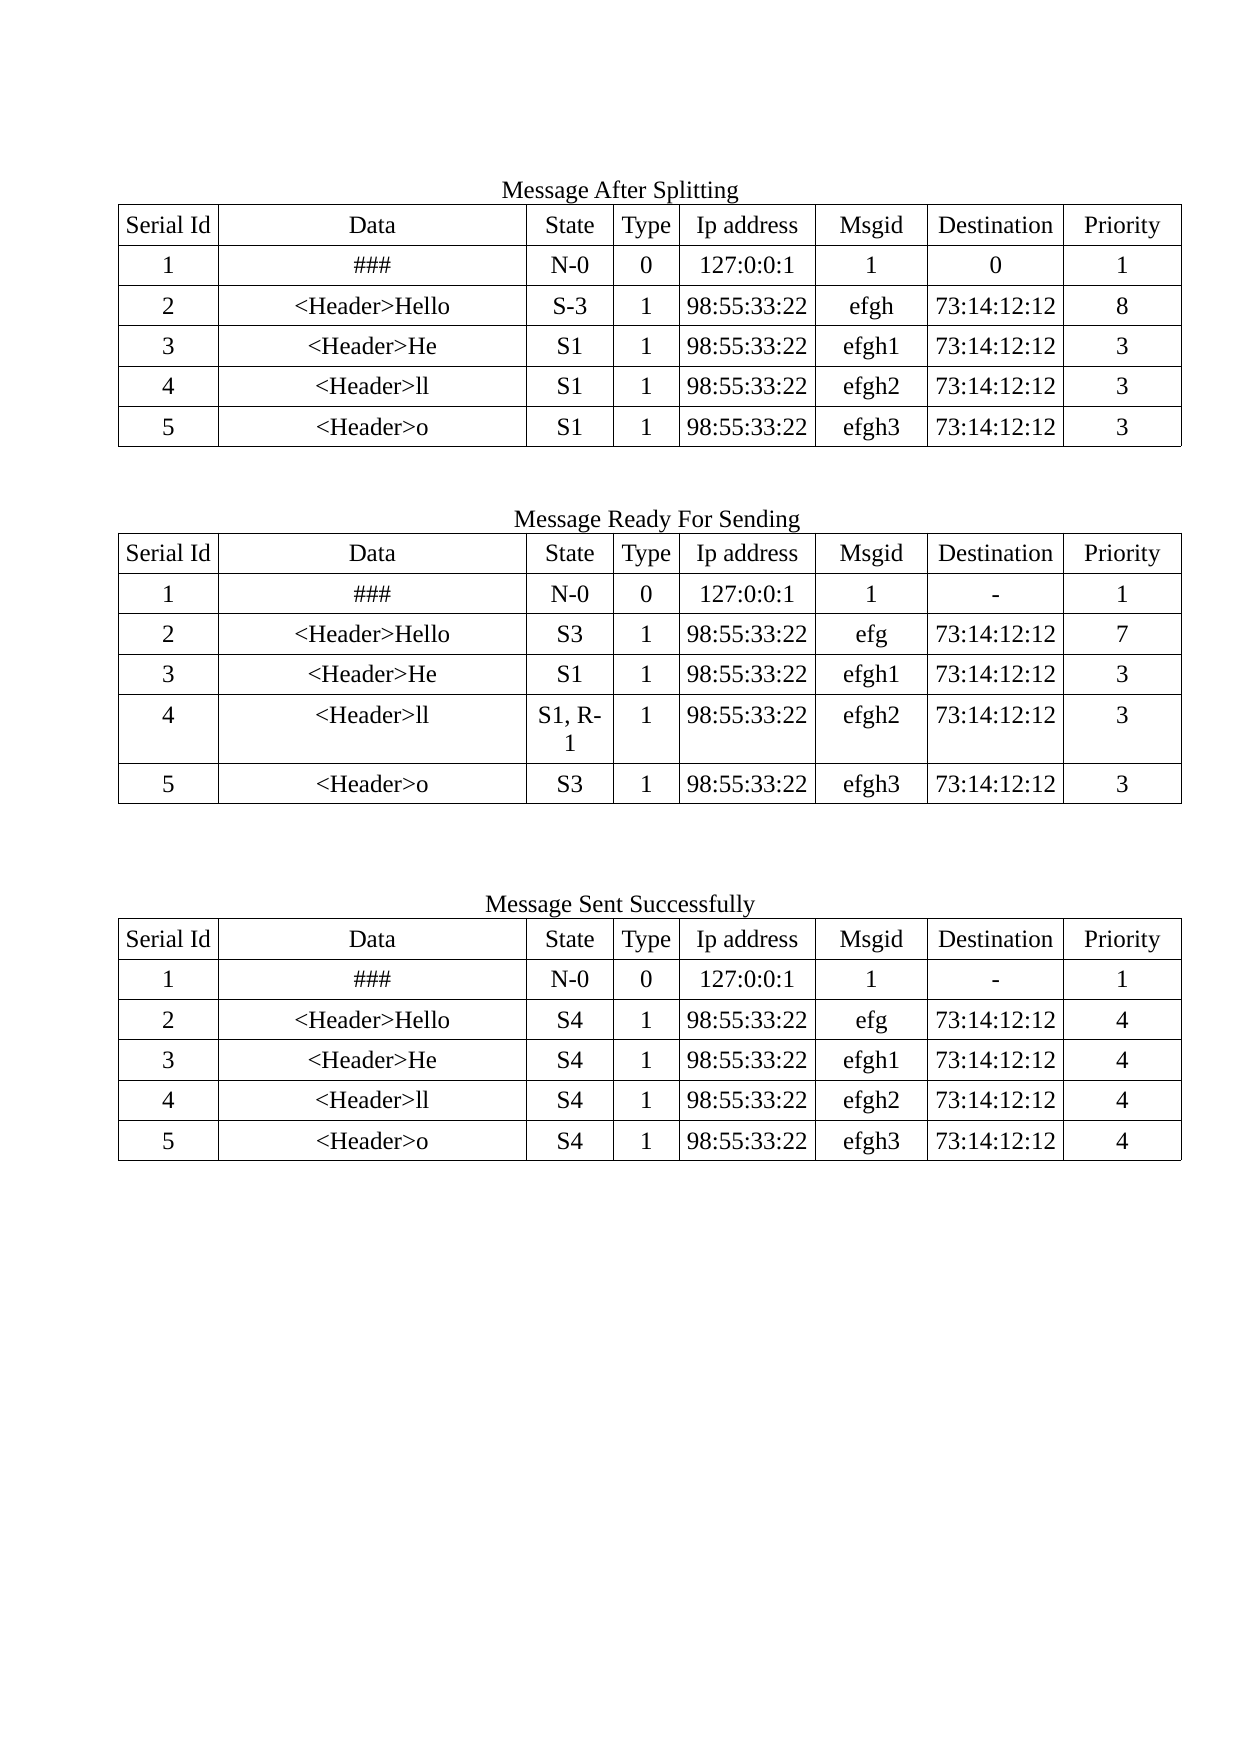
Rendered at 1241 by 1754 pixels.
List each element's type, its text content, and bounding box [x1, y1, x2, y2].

table_cell 127:0:0:1 [680, 574, 815, 613]
table_cell 127:0:0:1 [680, 246, 815, 285]
table_cell S1 [527, 367, 613, 406]
table_cell 73:14:12:12 [928, 695, 1063, 763]
table_cell 1 [614, 367, 679, 406]
table_cell 73:14:12:12 [928, 1081, 1063, 1120]
table_cell efg [816, 1000, 927, 1039]
table_cell 0 [614, 574, 679, 613]
table_cell 1 [614, 1121, 679, 1160]
table_cell 3 [1064, 764, 1181, 803]
table_header Msgid [816, 205, 927, 245]
table_cell 4 [1064, 1000, 1181, 1039]
table_header State [527, 919, 613, 959]
table_cell 5 [119, 764, 218, 803]
table_cell <Header>He [219, 655, 526, 694]
table_cell 98:55:33:22 [680, 614, 815, 653]
table_header Type [614, 534, 679, 573]
table_cell 98:55:33:22 [680, 286, 815, 325]
table_header State [527, 205, 613, 245]
table_cell 98:55:33:22 [680, 326, 815, 366]
table_cell 4 [119, 695, 218, 763]
table_cell 4 [1064, 1040, 1181, 1079]
table_cell ### [219, 960, 526, 999]
table_cell 98:55:33:22 [680, 695, 815, 763]
table_cell 1 [816, 574, 927, 613]
table_header Ip address [680, 919, 815, 959]
table_cell <Header>o [219, 407, 526, 446]
table_cell S4 [527, 1040, 613, 1079]
table_cell 1 [614, 764, 679, 803]
table_cell <Header>o [219, 1121, 526, 1160]
table_cell 98:55:33:22 [680, 764, 815, 803]
table_cell N-0 [527, 960, 613, 999]
table_cell <Header>Hello [219, 614, 526, 653]
table_cell <Header>ll [219, 695, 526, 763]
table_cell S1 [527, 655, 613, 694]
table_cell - [928, 574, 1063, 613]
table_cell 1 [1064, 574, 1181, 613]
table_header Type [614, 205, 679, 245]
table_header Destination [928, 534, 1063, 573]
table_cell N-0 [527, 246, 613, 285]
table_cell 1 [614, 695, 679, 763]
table_cell 98:55:33:22 [680, 1121, 815, 1160]
table_cell ### [219, 574, 526, 613]
table_cell 98:55:33:22 [680, 367, 815, 406]
table_cell 3 [119, 655, 218, 694]
table_header Ip address [680, 205, 815, 245]
table_cell S3 [527, 764, 613, 803]
table_cell ### [219, 246, 526, 285]
table_header Serial Id [119, 534, 218, 573]
table_header Priority [1064, 919, 1181, 959]
table_cell S-3 [527, 286, 613, 325]
table_cell 0 [614, 246, 679, 285]
table_cell S1, R-1 [527, 695, 613, 763]
table_cell 73:14:12:12 [928, 286, 1063, 325]
table_cell 8 [1064, 286, 1181, 325]
table_header Msgid [816, 919, 927, 959]
table_cell 3 [1064, 655, 1181, 694]
table_header Destination [928, 205, 1063, 245]
table_cell 73:14:12:12 [928, 407, 1063, 446]
table_cell S4 [527, 1000, 613, 1039]
table_header Type [614, 919, 679, 959]
table_cell 1 [614, 286, 679, 325]
table_cell efgh3 [816, 1121, 927, 1160]
table_cell efgh2 [816, 695, 927, 763]
table_cell 1 [614, 407, 679, 446]
table_cell efgh1 [816, 1040, 927, 1079]
table_header Ip address [680, 534, 815, 573]
table_cell 73:14:12:12 [928, 1040, 1063, 1079]
table_cell 1 [614, 1040, 679, 1079]
table_header Serial Id [119, 205, 218, 245]
table_cell 3 [1064, 407, 1181, 446]
table_cell S4 [527, 1121, 613, 1160]
table_cell <Header>ll [219, 1081, 526, 1120]
table_header Data [219, 205, 526, 245]
table_cell 73:14:12:12 [928, 655, 1063, 694]
table_cell 1 [614, 655, 679, 694]
table_cell efgh2 [816, 367, 927, 406]
table_cell efgh1 [816, 326, 927, 366]
table_header Serial Id [119, 919, 218, 959]
table_cell - [928, 960, 1063, 999]
table_cell 1 [614, 1000, 679, 1039]
table_cell efg [816, 614, 927, 653]
table_cell efgh1 [816, 655, 927, 694]
table_cell 3 [1064, 326, 1181, 366]
table_cell 1 [119, 960, 218, 999]
text Message Sent Successfully [118, 889, 1122, 918]
table_cell 1 [614, 1081, 679, 1120]
table_cell 4 [119, 367, 218, 406]
table_cell 3 [119, 326, 218, 366]
table_cell 98:55:33:22 [680, 1081, 815, 1120]
table_cell 1 [816, 960, 927, 999]
table_cell 0 [614, 960, 679, 999]
table_cell <Header>He [219, 1040, 526, 1079]
table_cell 98:55:33:22 [680, 407, 815, 446]
table_cell 1 [119, 574, 218, 613]
table_cell S4 [527, 1081, 613, 1120]
table_cell 7 [1064, 614, 1181, 653]
table_cell 4 [119, 1081, 218, 1120]
table_header State [527, 534, 613, 573]
table_cell efgh [816, 286, 927, 325]
table_header Priority [1064, 534, 1181, 573]
table_cell 3 [119, 1040, 218, 1079]
table_cell N-0 [527, 574, 613, 613]
table_cell 1 [1064, 246, 1181, 285]
table_cell 98:55:33:22 [680, 655, 815, 694]
table_cell S1 [527, 326, 613, 366]
table_cell 73:14:12:12 [928, 1000, 1063, 1039]
table_cell 73:14:12:12 [928, 614, 1063, 653]
table_cell 2 [119, 286, 218, 325]
table_cell 5 [119, 1121, 218, 1160]
table_header Priority [1064, 205, 1181, 245]
table_cell efgh2 [816, 1081, 927, 1120]
table_cell <Header>o [219, 764, 526, 803]
table_cell <Header>Hello [219, 1000, 526, 1039]
table_cell 1 [816, 246, 927, 285]
table_cell 1 [614, 326, 679, 366]
table_cell efgh3 [816, 407, 927, 446]
table_cell 98:55:33:22 [680, 1040, 815, 1079]
table_cell 73:14:12:12 [928, 764, 1063, 803]
table_cell 2 [119, 614, 218, 653]
table_cell 5 [119, 407, 218, 446]
table_cell 1 [119, 246, 218, 285]
table_cell 3 [1064, 695, 1181, 763]
table_cell S1 [527, 407, 613, 446]
table_cell 1 [614, 614, 679, 653]
table_cell 127:0:0:1 [680, 960, 815, 999]
text Message After Splitting [118, 176, 1122, 204]
table_cell 73:14:12:12 [928, 1121, 1063, 1160]
table_cell 73:14:12:12 [928, 326, 1063, 366]
table_cell 4 [1064, 1081, 1181, 1120]
table_header Data [219, 919, 526, 959]
table_cell 1 [1064, 960, 1181, 999]
table_cell <Header>He [219, 326, 526, 366]
text Message Ready For Sending [118, 504, 1122, 533]
table_cell efgh3 [816, 764, 927, 803]
table_cell <Header>ll [219, 367, 526, 406]
table_cell 73:14:12:12 [928, 367, 1063, 406]
table_cell 0 [928, 246, 1063, 285]
table_header Data [219, 534, 526, 573]
table_cell 2 [119, 1000, 218, 1039]
table_cell S3 [527, 614, 613, 653]
table_header Msgid [816, 534, 927, 573]
table_cell 3 [1064, 367, 1181, 406]
table_cell 4 [1064, 1121, 1181, 1160]
table_cell <Header>Hello [219, 286, 526, 325]
table_cell 98:55:33:22 [680, 1000, 815, 1039]
table_header Destination [928, 919, 1063, 959]
